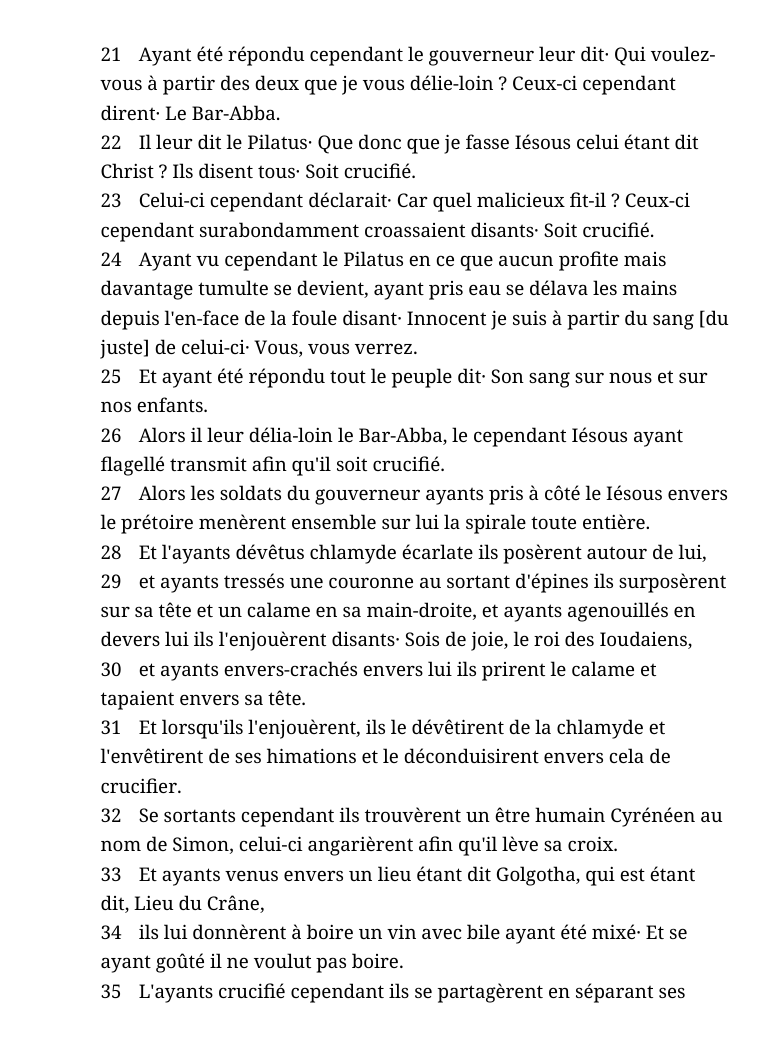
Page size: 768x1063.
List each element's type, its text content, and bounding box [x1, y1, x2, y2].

text 21 Ayant été répondu cependant le gouverneur leur dit· Qui voulez-vous à partir des deux que je vous délie-loin ? Ceux-ci cependant dirent· Le Bar-Abba. 22 Il leur dit le Pilatus· Que donc que je fasse Iésous celui étant dit Christ ? Ils disent tous· Soit crucifié. 23 Celui-ci cependant déclarait· Car quel malicieux fit-il ? Ceux-ci cependant surabondamment croassaient disants· Soit crucifié. 24 Ayant vu cependant le Pilatus en ce que aucun profite mais davantage tumulte se devient, ayant pris eau se délava les mains depuis l'en-face de la foule disant· Innocent je suis à partir du sang [du juste] de celui-ci· Vous, vous verrez. 25 Et ayant été répondu tout le peuple dit· Son sang sur nous et sur nos enfants. 26 Alors il leur délia-loin le Bar-Abba, le cependant Iésous ayant flagellé transmit afin qu'il soit crucifié. 27 Alors les soldats du gouverneur ayants pris à côté le Iésous envers le prétoire menèrent ensemble sur lui la spirale toute entière. 28 Et l'ayants dévêtus chlamyde écarlate ils posèrent autour de lui, 29 et ayants tressés une couronne au sortant d'épines ils surposèrent sur sa tête et un calame en sa main-droite, et ayants agenouillés en devers lui ils l'enjouèrent disants· Sois de joie, le roi des Ioudaiens, 30 et ayants envers-crachés envers lui ils prirent le calame et tapaient envers sa tête. 31 Et lorsqu'ils l'enjouèrent, ils le dévêtirent de la chlamyde et l'envêtirent de ses himations et le déconduisirent envers cela de crucifier. 32 Se sortants cependant ils trouvèrent un être humain Cyrénéen au nom de Simon, celui-ci angarièrent afin qu'il lève sa croix. 33 Et ayants venus envers un lieu étant dit Golgotha, qui est étant dit, Lieu du Crâne, 34 ils lui donnèrent à boire un vin avec bile ayant été mixé· Et se ayant goûté il ne voulut pas boire. 35 L'ayants crucifié cependant ils se partagèrent en séparant ses [100, 41, 729, 1003]
